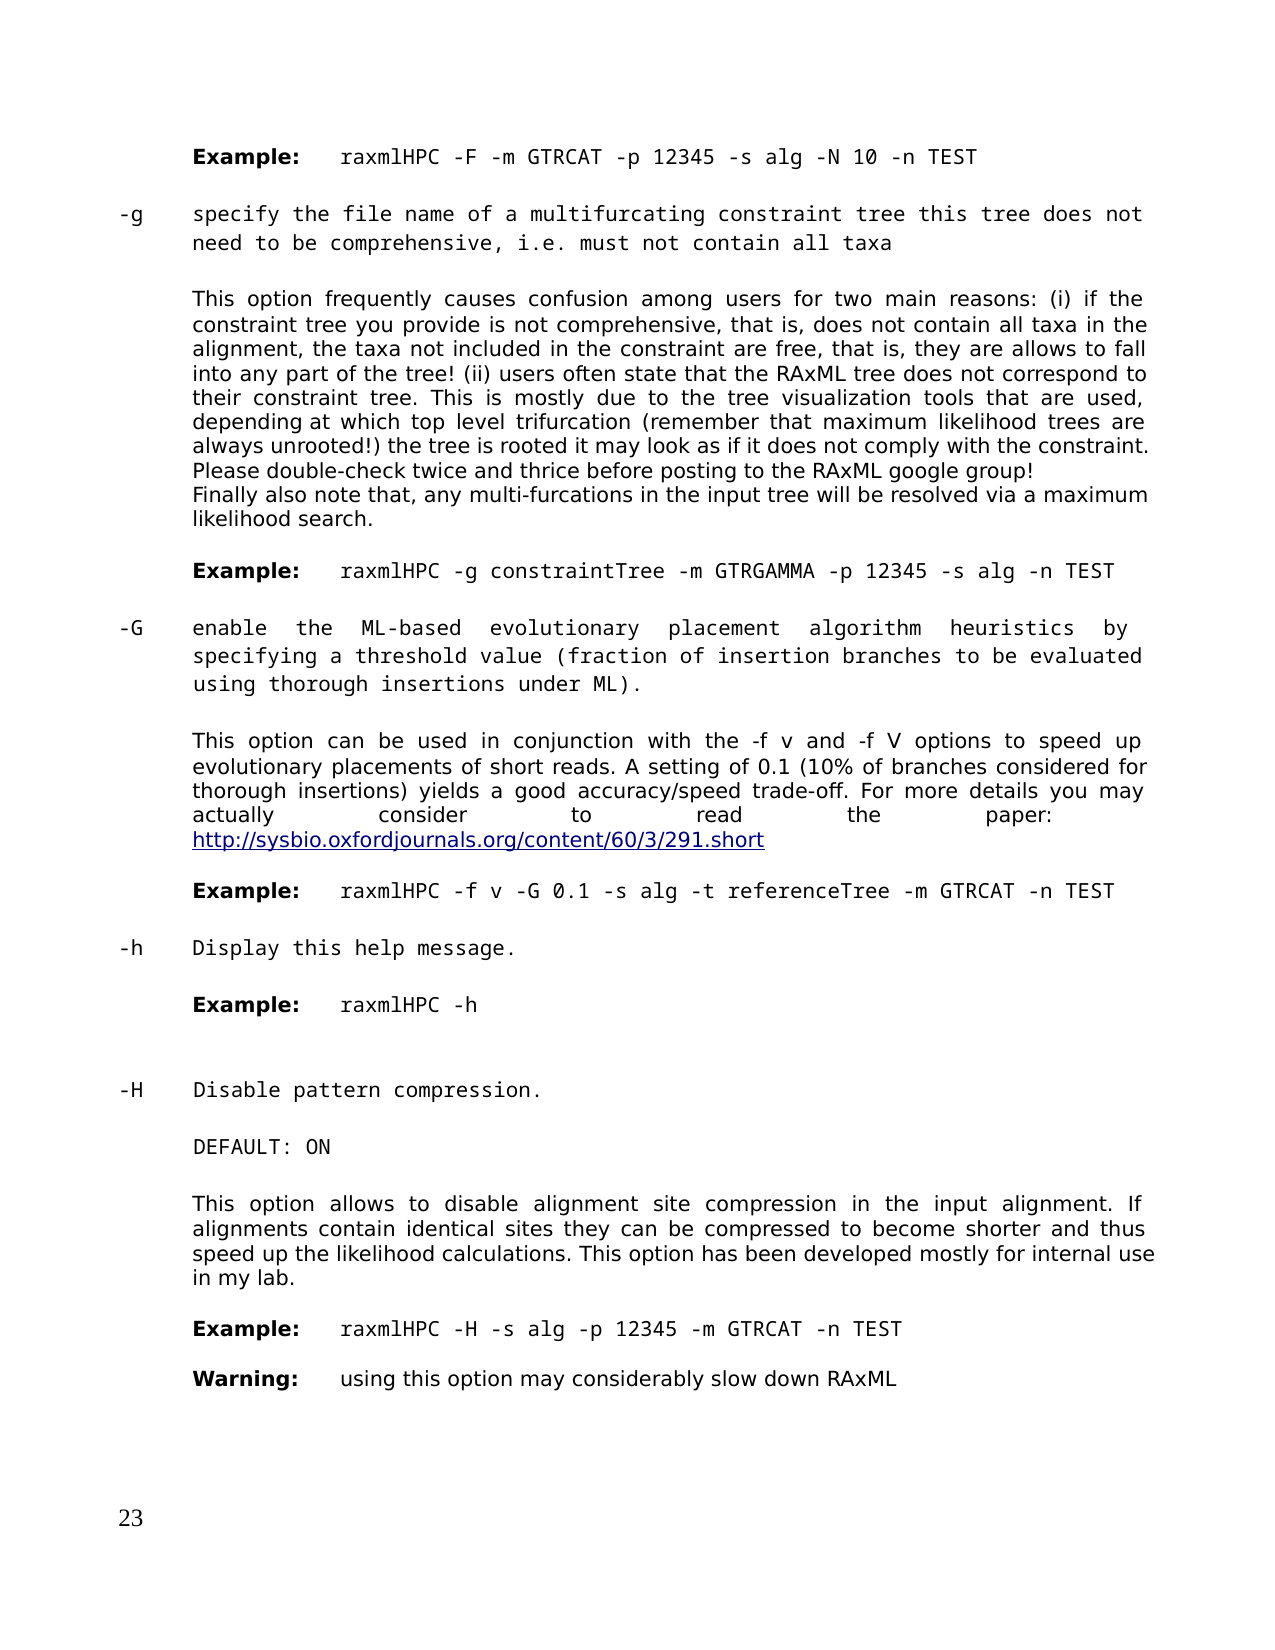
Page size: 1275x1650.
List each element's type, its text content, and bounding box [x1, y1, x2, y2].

text -H Disable pattern compression. [118, 1075, 1157, 1104]
text Warning: using this option may considerably slow down RAxML [118, 1367, 1157, 1391]
text This option frequently causes confusion among users for two main reasons: (i) if the constraint tree you provide is not comprehensive, that is, does not contain all taxa in the alignment, the taxa not included in the constraint are free, that is, they are allows to fall into any part of the tree! (ii) users often state that the RAxML tree does not correspond to their constraint tree. This is mostly due to the tree visualization tools that are used, depending at which top level trifurcation (remember that maximum likelihood trees are always unrooted!) the tree is rooted it may look as if it does not comply with the constraint. Please double-check twice and thrice before posting to the RAxML google group! [118, 284, 1157, 483]
text Example: raxmlHPC -F -m GTRCAT -p 12345 -s alg -N 10 -n TEST [118, 142, 1157, 171]
text Example: raxmlHPC -g constraintTree -m GTRGAMMA -p 12345 -s alg -n TEST [118, 556, 1157, 584]
text Example: raxmlHPC -h [118, 990, 1157, 1018]
text using thorough insertions under ML). [118, 669, 1157, 698]
text Example: raxmlHPC -f v -G 0.1 -s alg -t referenceTree -m GTRCAT -n TEST [118, 876, 1157, 904]
text Example: raxmlHPC -H -s alg -p 12345 -m GTRCAT -n TEST [118, 1314, 1157, 1343]
text -h Display this help message. [118, 933, 1157, 961]
text Finally also note that, any multi-furcations in the input tree will be resolved via a maximum likelihood search. [118, 483, 1157, 531]
text This option can be used in conjunction with the -f v and -f V options to speed up evolutionary placements of short reads. A setting of 0.1 (10% of branches considered for thorough insertions) yields a good accuracy/speed trade-off. For more details you may actually consider to read the paper: http://sysbio.oxfordjournals.org/content/60/3/291.short [118, 726, 1157, 852]
text DEFAULT: ON [118, 1132, 1157, 1161]
text -g specify the file name of a multifurcating constraint tree this tree does not need to be comprehensive, i.e. must not contain all taxa [118, 199, 1157, 256]
text -G enable the ML-based evolutionary placement algorithm heuristics by specifying a threshold value (fraction of insertion branches to be evaluated [118, 613, 1157, 669]
text This option allows to disable alignment site compression in the input alignment. If alignments contain identical sites they can be compressed to become shorter and thus speed up the likelihood calculations. This option has been developed mostly for internal use in my lab. [118, 1189, 1157, 1290]
